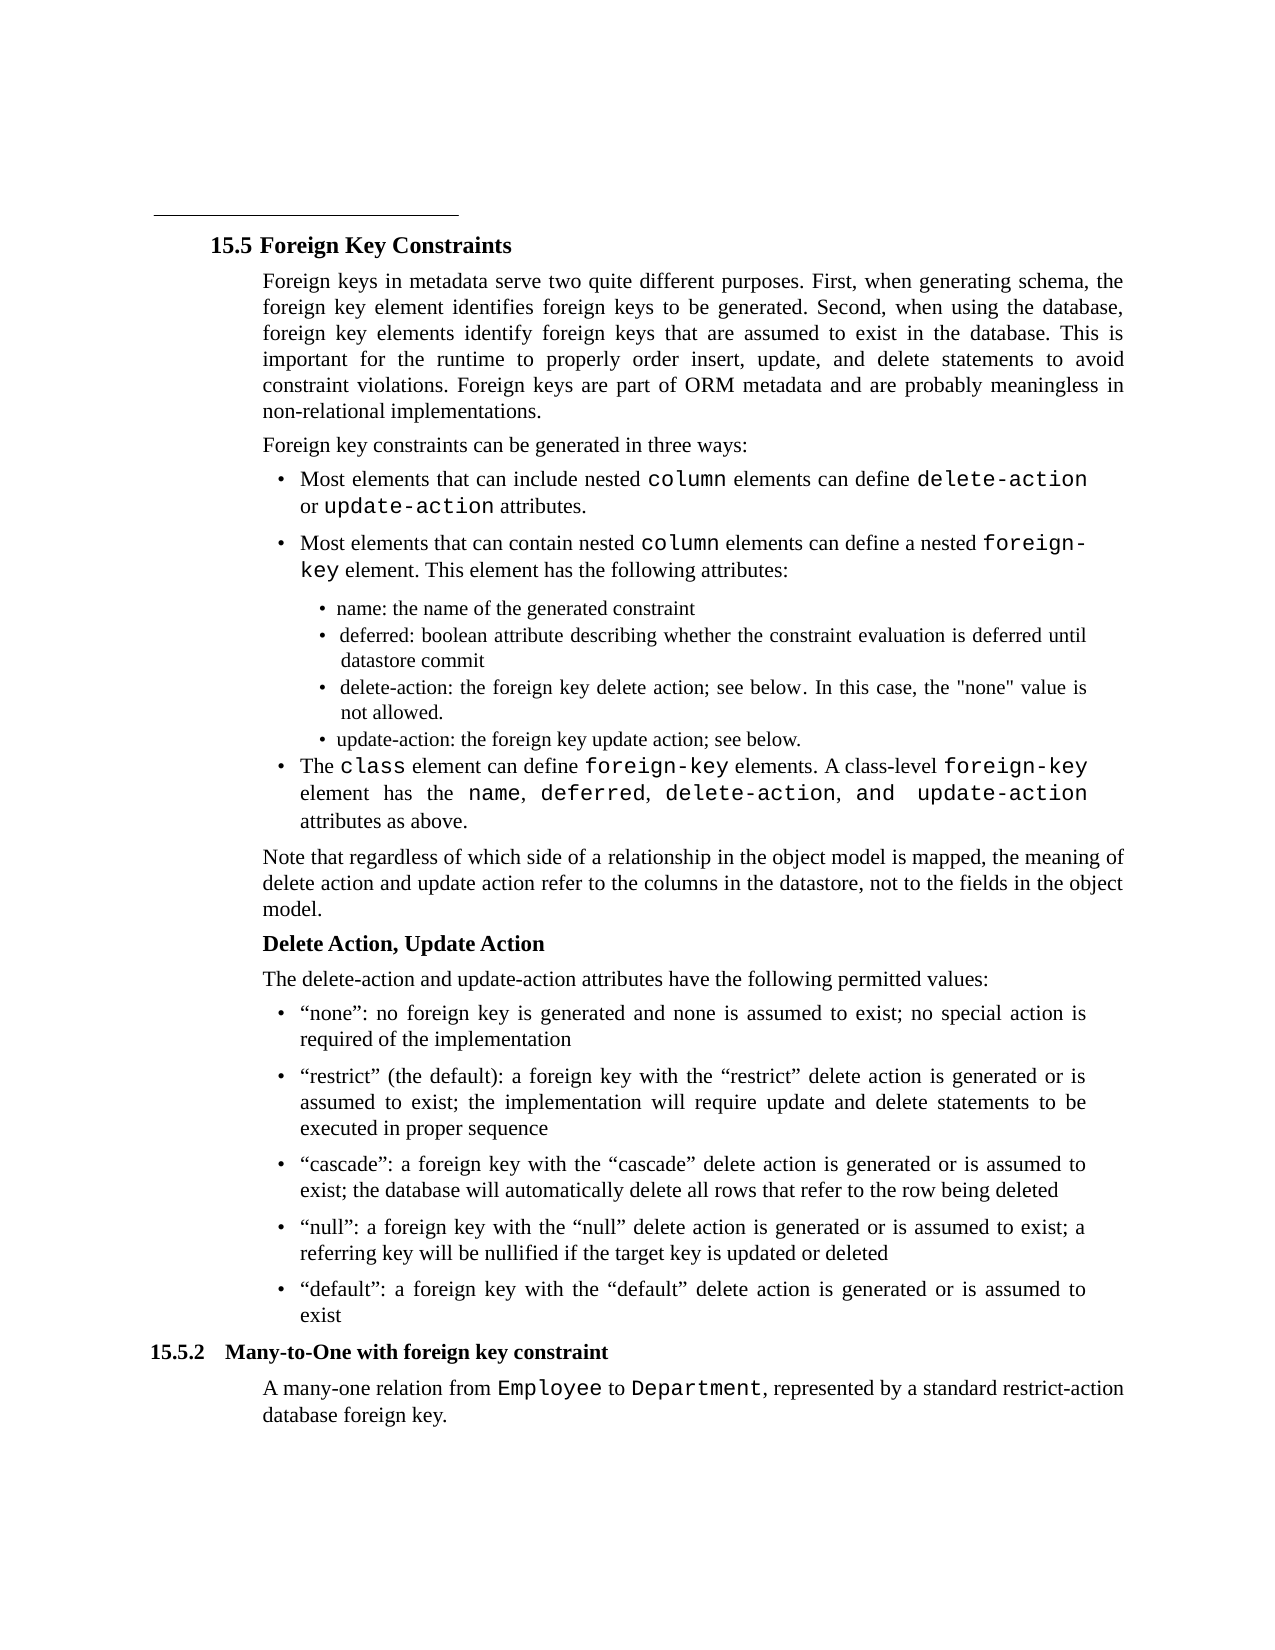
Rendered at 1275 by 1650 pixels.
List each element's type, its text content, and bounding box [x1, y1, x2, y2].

text • “default”: a foreign key with the “default” delete action is generated or is assumed to exist [277, 1276, 1087, 1328]
text • update-action: the foreign key update action; see below. [319, 726, 1087, 751]
text • “none”: no foreign key is generated and none is assumed to exist; no special action is required of the implementation [277, 999, 1087, 1052]
text • name: the name of the generated constraint [319, 594, 1087, 619]
text • “restrict” (the default): a foreign key with the “restrict” delete action is generated or is assumed to exist; the implementation will require update and delete statements to be executed in proper sequence [277, 1062, 1087, 1140]
text Note that regardless of which side of a relationship in the object model is mapped, the meaning of delete action and update action refer to the columns in the datastore, not to the fields in the object model. [262, 843, 1125, 921]
text • “cascade”: a foreign key with the “cascade” delete action is generated or is assumed to exist; the database will automatically delete all rows that refer to the row being deleted [277, 1151, 1087, 1203]
subtitle Delete Action, Update Action [150, 930, 1125, 957]
text • “null”: a foreign key with the “null” delete action is generated or is assumed to exist; a referring key will be nullified if the target key is updated or deleted [277, 1213, 1087, 1265]
text Foreign key constraints can be generated in three ways: [262, 431, 1125, 457]
subtitle Many-to-One with foreign key constraint [150, 1338, 1125, 1364]
subtitle 15.5 Foreign Key Constraints [150, 231, 1125, 258]
text A many-one relation from Employee to Department, represented by a standard restrict-action database foreign key. [262, 1374, 1125, 1427]
text Foreign keys in metadata serve two quite different purposes. First, when generating schema, the foreign key element identifies foreign keys to be generated. Second, when using the database, foreign key elements identify foreign keys that are assumed to exist in the database. This is important for the runtime to properly order insert, update, and delete statements to avoid constraint violations. Foreign keys are part of ORM metadata and are probably meaningless in non-relational implementations. [262, 267, 1125, 423]
text • deferred: boolean attribute describing whether the constraint evaluation is deferred until datastore commit [319, 622, 1087, 672]
text • Most elements that can contain nested column elements can define a nested foreign-key element. This element has the following attributes: [277, 530, 1087, 584]
text • The class element can define foreign-key elements. A class-level foreign-key element has the name, deferred, delete-action, and update-action attributes as above. [277, 753, 1087, 833]
text • delete-action: the foreign key delete action; see below. In this case, the "none" value is not allowed. [319, 674, 1087, 724]
text • Most elements that can include nested column elements can define delete-action or update-action attributes. [277, 466, 1087, 520]
text The delete-action and update-action attributes have the following permitted values: [262, 965, 1125, 991]
